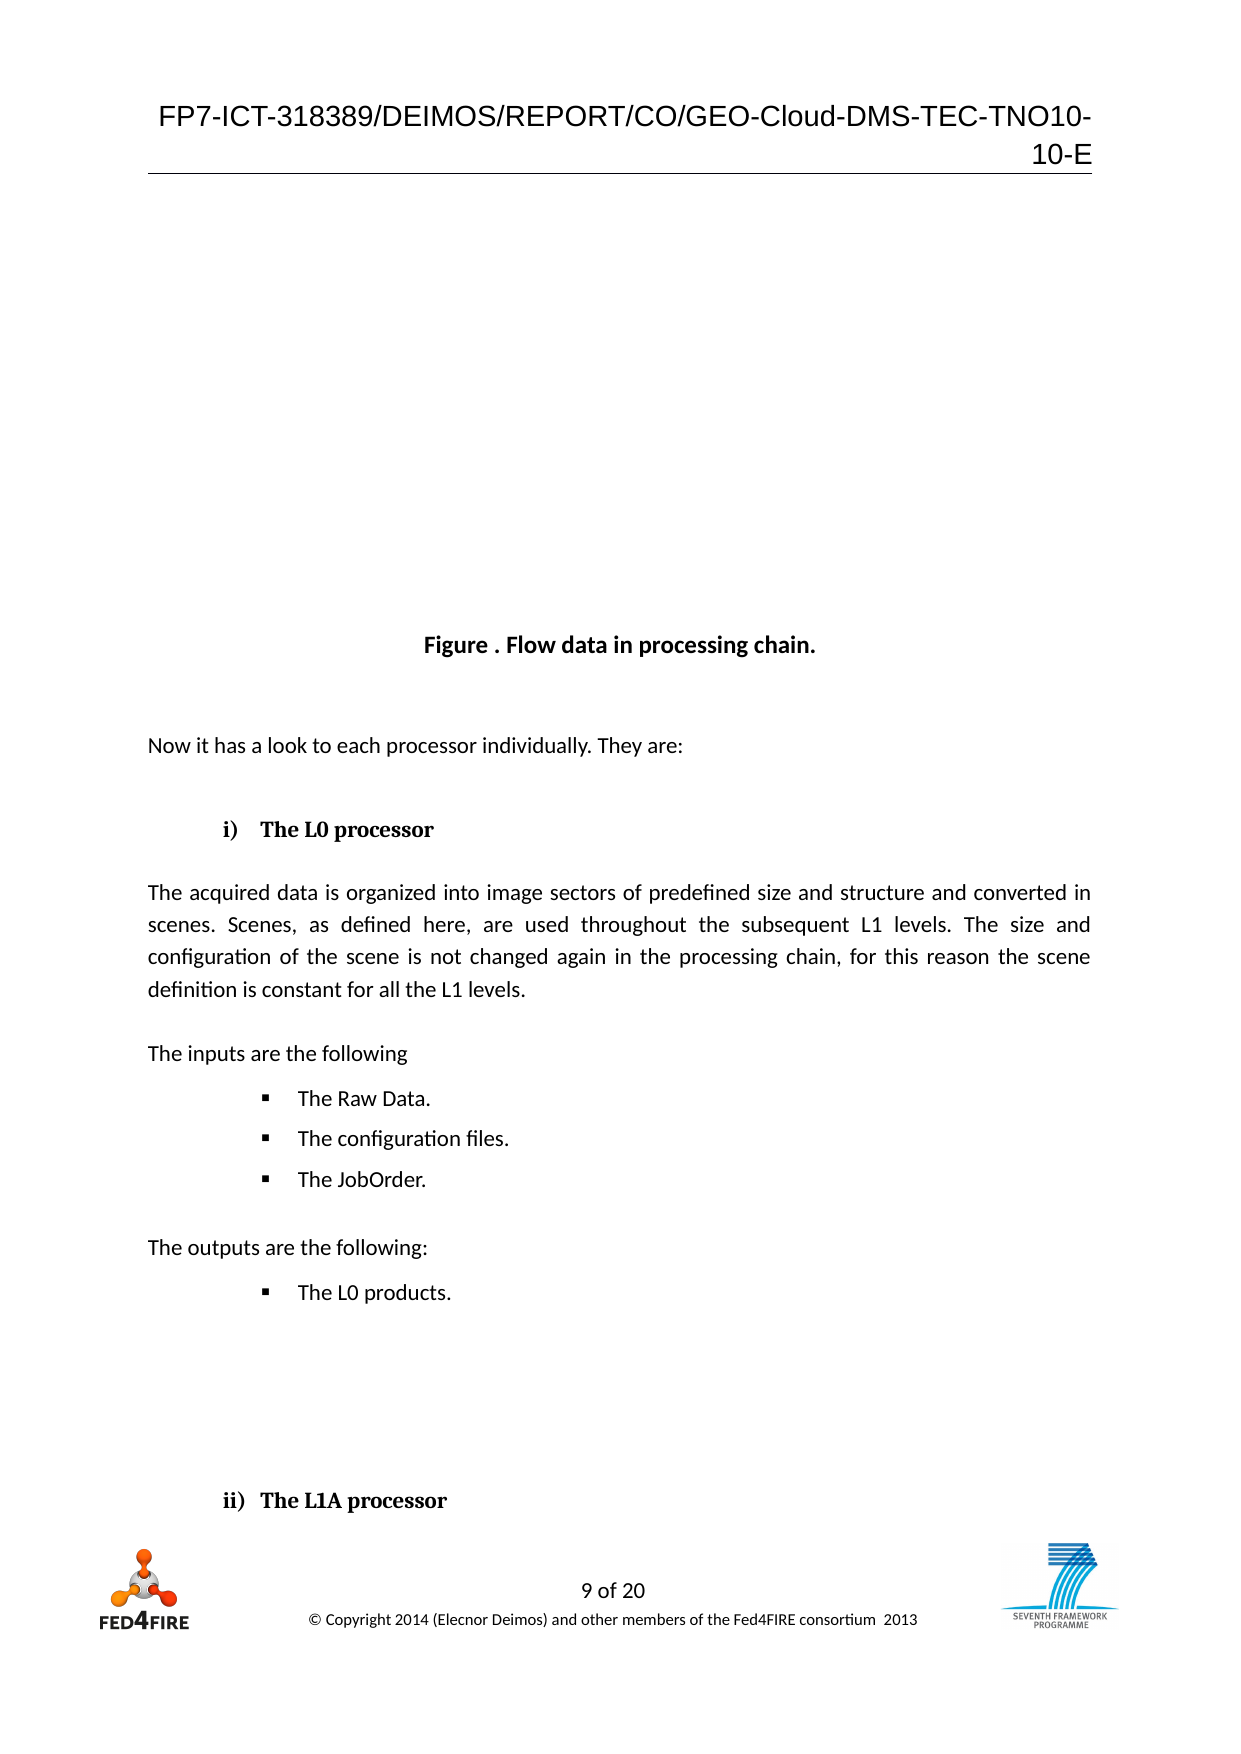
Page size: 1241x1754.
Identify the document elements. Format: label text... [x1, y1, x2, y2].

list The L0 products. [260, 1278, 1092, 1306]
subtitle The L0 processor [223, 816, 1092, 843]
picture [1000, 1543, 1120, 1630]
text Now it has a look to each processor individually. They are: [148, 731, 1092, 759]
list The configuration files. [260, 1124, 1092, 1152]
list The JobOrder. [260, 1165, 1092, 1193]
text The acquired data is organized into image sectors of predefined size and structure and converted in scenes. Scenes, as defined here, are used throughout the subsequent L1 levels. The size and configuration of the scene is not changed again in the processing chain, for this reason the scene definition is constant for all the L1 levels. [148, 878, 1092, 1003]
picture [100, 1548, 190, 1630]
text The outputs are the following: [148, 1233, 1092, 1261]
subtitle The L1A processor [223, 1488, 1092, 1514]
text The inputs are the following [148, 1039, 1092, 1067]
list The Raw Data. [260, 1084, 1092, 1112]
text Figure . Flow data in processing chain. [148, 629, 1092, 659]
